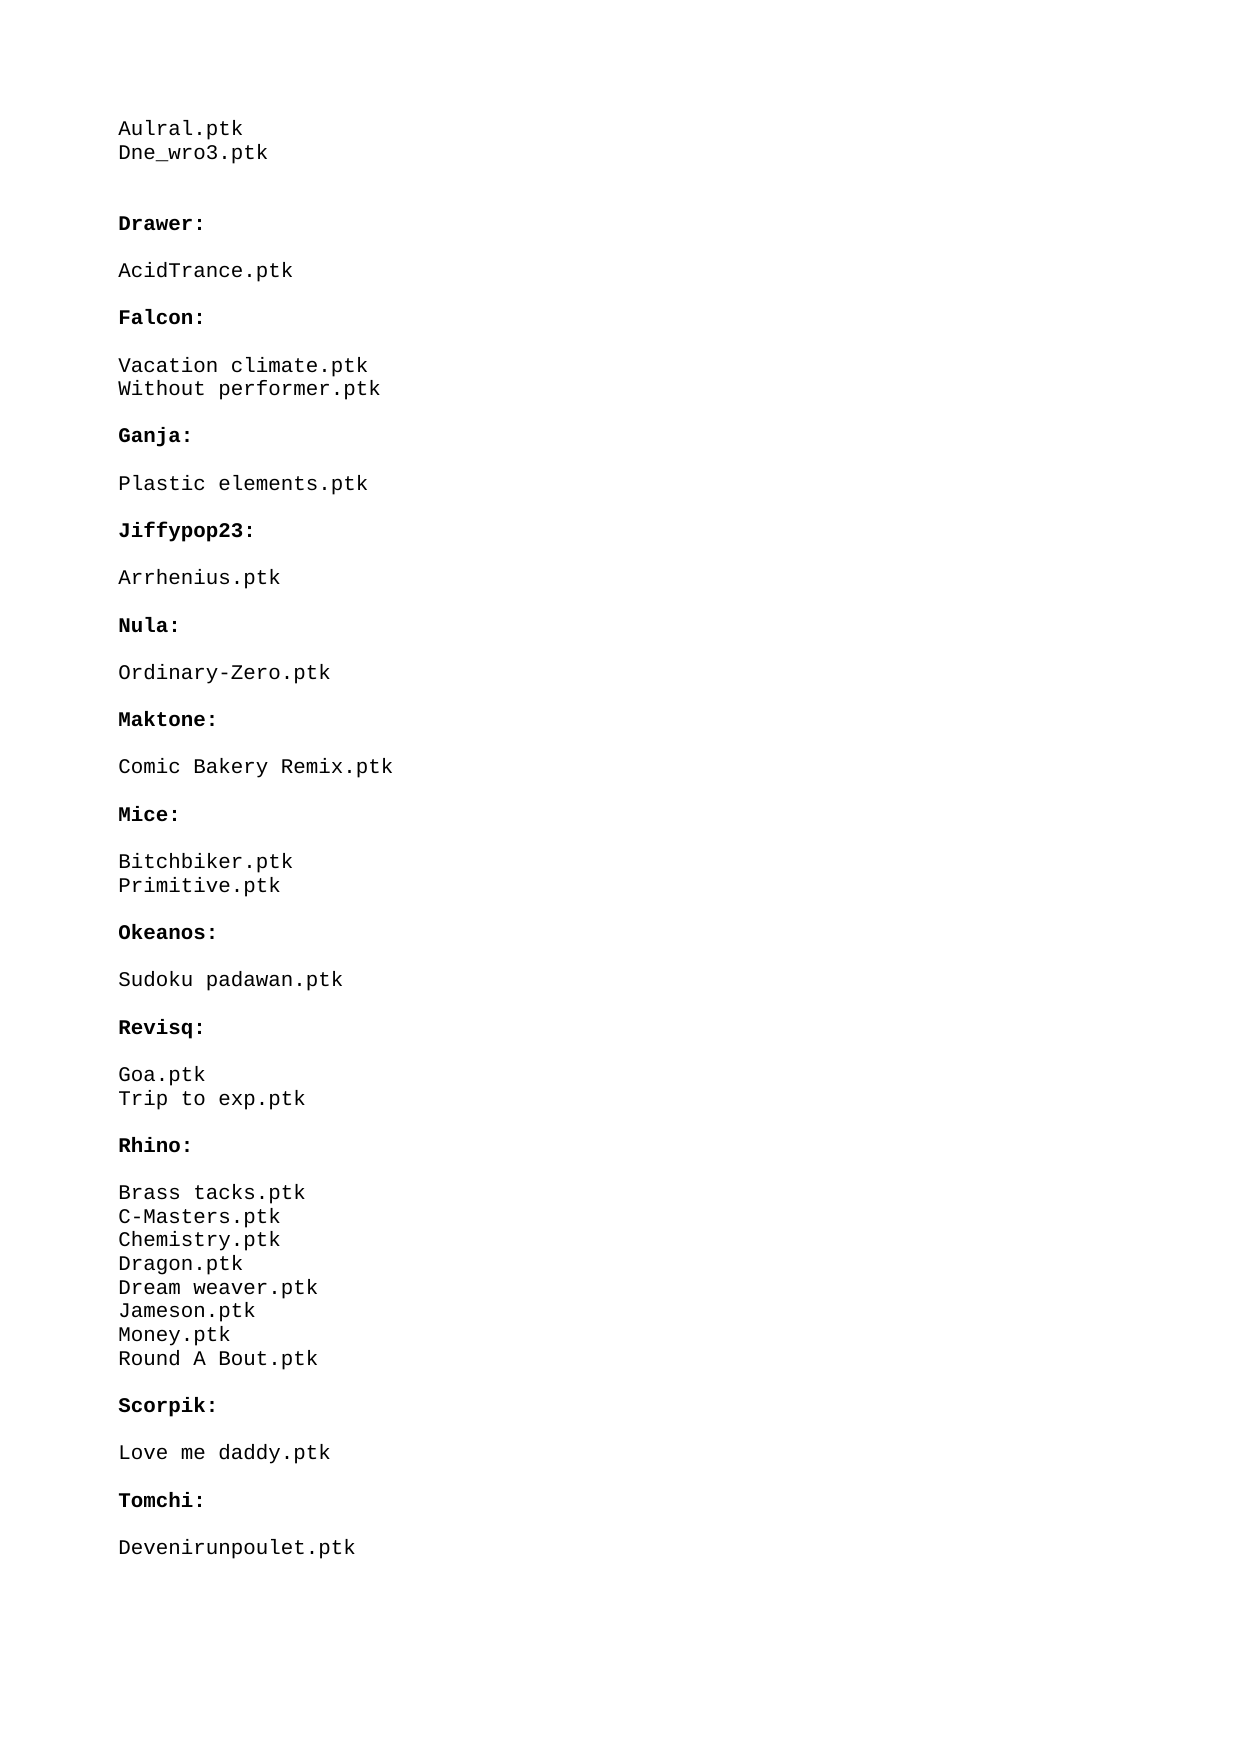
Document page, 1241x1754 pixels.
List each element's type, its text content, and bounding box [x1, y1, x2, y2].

text Comic Bakery Remix.ptk [118, 757, 1122, 780]
text Ordinary-Zero.ptk [118, 662, 1122, 686]
text Plastic elements.ptk [118, 473, 1122, 496]
text Maktone: [118, 709, 1122, 733]
text Without performer.ptk [118, 378, 1122, 402]
text Drawer: [118, 213, 1122, 236]
text Jiffypop23: [118, 520, 1122, 544]
text Bitchbiker.ptk [118, 851, 1122, 875]
text Aulral.ptk [118, 118, 1122, 142]
text Money.ptk [118, 1324, 1122, 1348]
text Sudoku padawan.ptk [118, 969, 1122, 993]
text Round A Bout.ptk [118, 1348, 1122, 1371]
text Ganja: [118, 426, 1122, 449]
text Dragon.ptk [118, 1253, 1122, 1277]
text Okeanos: [118, 922, 1122, 946]
text Revisq: [118, 1017, 1122, 1040]
text Trip to exp.ptk [118, 1088, 1122, 1111]
text Jameson.ptk [118, 1300, 1122, 1324]
text AcidTrance.ptk [118, 260, 1122, 284]
text Dream weaver.ptk [118, 1277, 1122, 1300]
text Love me daddy.ptk [118, 1442, 1122, 1466]
text Tomchi: [118, 1489, 1122, 1513]
text Brass tacks.ptk [118, 1182, 1122, 1206]
text Arrhenius.ptk [118, 567, 1122, 591]
text C-Masters.ptk [118, 1206, 1122, 1229]
text Primitive.ptk [118, 875, 1122, 898]
text Dne_wro3.ptk [118, 142, 1122, 165]
text Vacation climate.ptk [118, 354, 1122, 378]
text Falcon: [118, 307, 1122, 331]
text Goa.ptk [118, 1064, 1122, 1088]
text Chemistry.ptk [118, 1229, 1122, 1253]
text Mice: [118, 804, 1122, 827]
text Scorpik: [118, 1395, 1122, 1419]
text Nula: [118, 615, 1122, 638]
text Rhino: [118, 1135, 1122, 1158]
text Devenirunpoulet.ptk [118, 1537, 1122, 1561]
